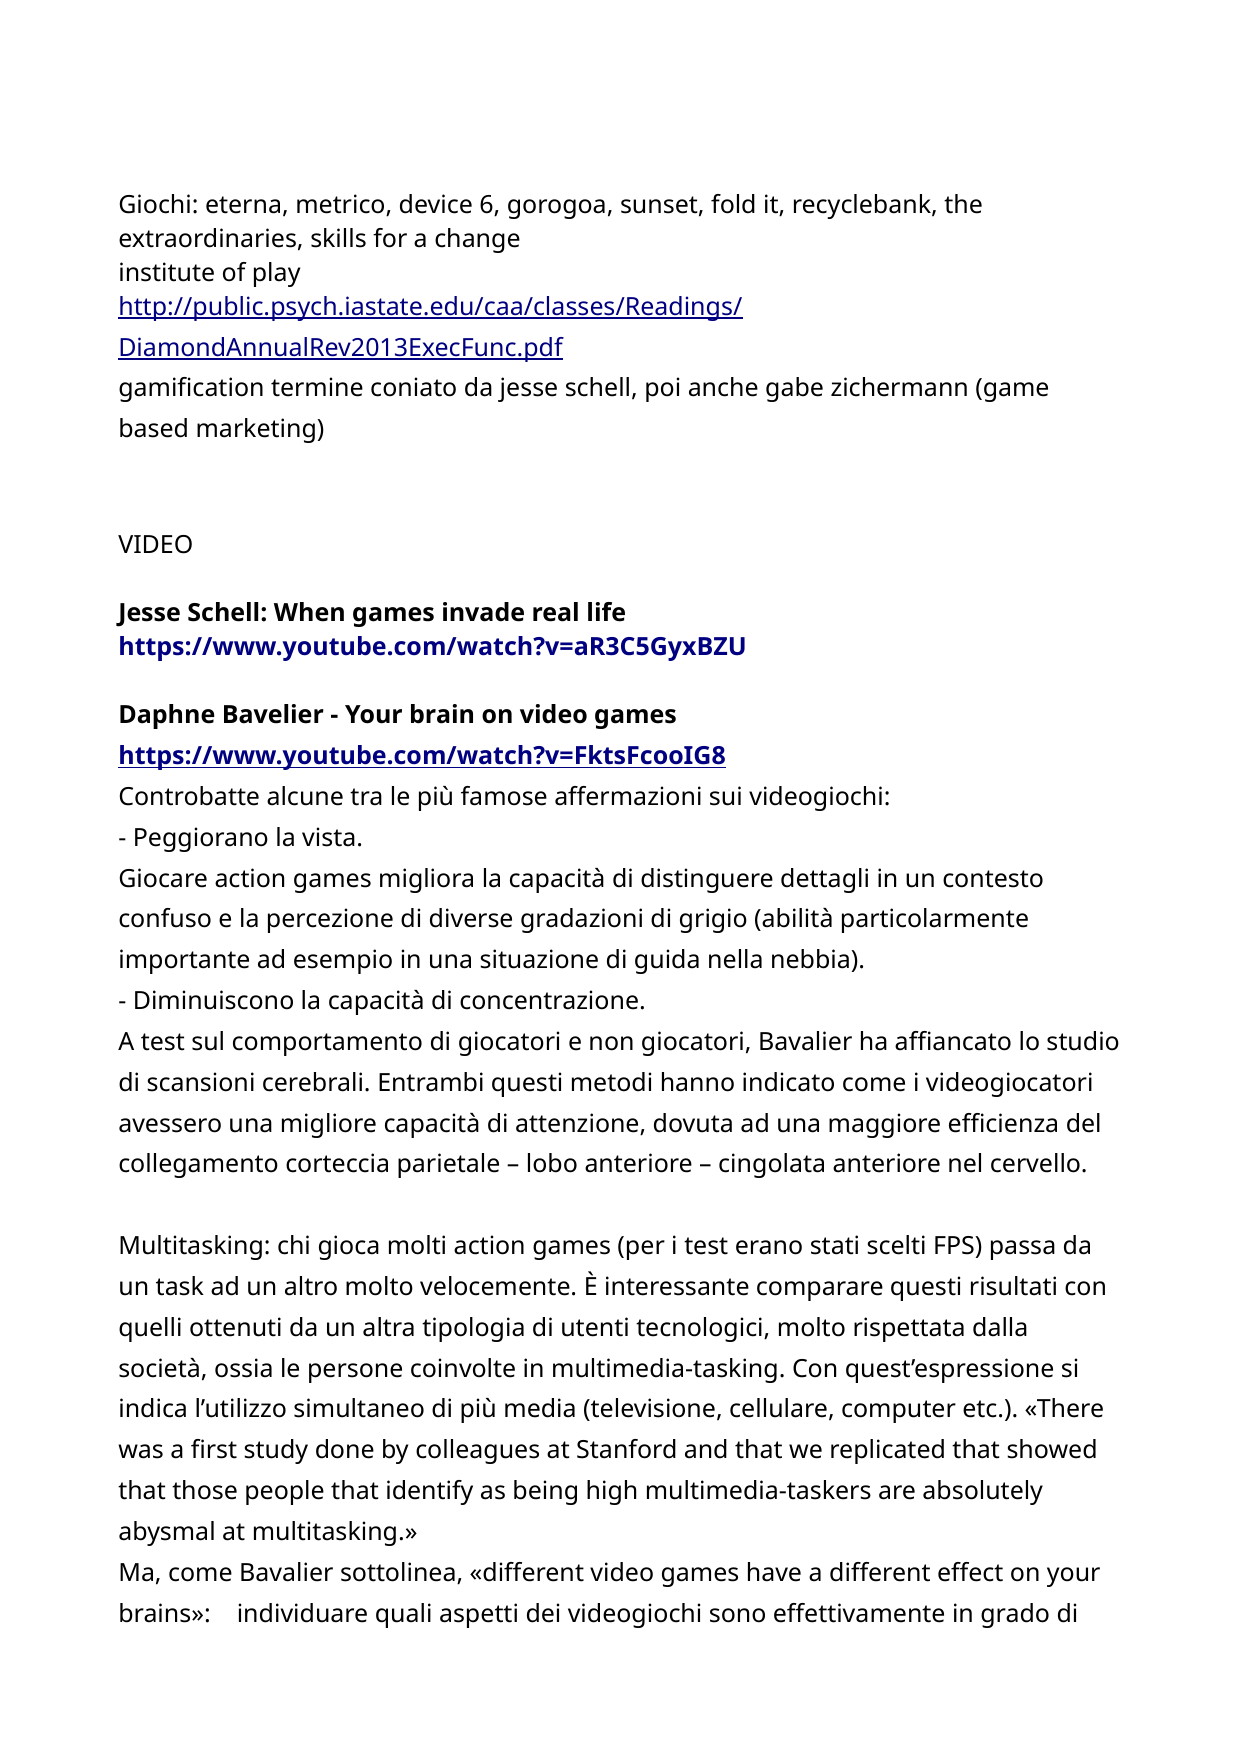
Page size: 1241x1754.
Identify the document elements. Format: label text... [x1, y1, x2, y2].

text institute of play [118, 254, 1122, 288]
text Ma, come Bavalier sottolinea, «different video games have a different effect on your brains»: individuare quali aspetti dei videogiochi sono effettivamente in grado di [118, 1554, 1122, 1629]
text https://www.youtube.com/watch?v=FktsFcooIG8 [118, 738, 1122, 772]
text - Diminuiscono la capacità di concentrazione. [118, 983, 1122, 1017]
text Jesse Schell: When games invade real life [118, 595, 1122, 629]
text VIDEO [118, 527, 1122, 561]
text Daphne Bavelier - Your brain on video games [118, 697, 1122, 731]
text - Peggiorano la vista. [118, 819, 1122, 853]
text A test sul comportamento di giocatori e non giocatori, Bavalier ha affiancato lo studio di scansioni cerebrali. Entrambi questi metodi hanno indicato come i videogiocatori avessero una migliore capacità di attenzione, dovuta ad una maggiore efficienza del collegamento corteccia parietale – lobo anteriore – cingolata anteriore nel cervello. [118, 1024, 1122, 1180]
text Multitasking: chi gioca molti action games (per i test erano stati scelti FPS) passa da un task ad un altro molto velocemente. È interessante comparare questi risultati con quelli ottenuti da un altra tipologia di utenti tecnologici, molto rispettata dalla società, ossia le persone coinvolte in multimedia-tasking. Con quest’espressione si indica l’utilizzo simultaneo di più media (televisione, cellulare, computer etc.). «There was a first study done by colleagues at Stanford and that we replicated that showed that those people that identify as being high multimedia-taskers are absolutely abysmal at multitasking.» [118, 1228, 1122, 1548]
text Controbatte alcune tra le più famose affermazioni sui videogiochi: [118, 779, 1122, 813]
text Giochi: eterna, metrico, device 6, gorogoa, sunset, fold it, recyclebank, the extraordinaries, skills for a change [118, 186, 1122, 254]
text https://www.youtube.com/watch?v=aR3C5GyxBZU [118, 629, 1122, 663]
text http://public.psych.iastate.edu/caa/classes/Readings/DiamondAnnualRev2013ExecFunc.pdf [118, 288, 1122, 363]
text Giocare action games migliora la capacità di distinguere dettagli in un contesto confuso e la percezione di diverse gradazioni di grigio (abilità particolarmente importante ad esempio in una situazione di guida nella nebbia). [118, 860, 1122, 976]
text gamification termine coniato da jesse schell, poi anche gabe zichermann (game based marketing) [118, 370, 1122, 445]
